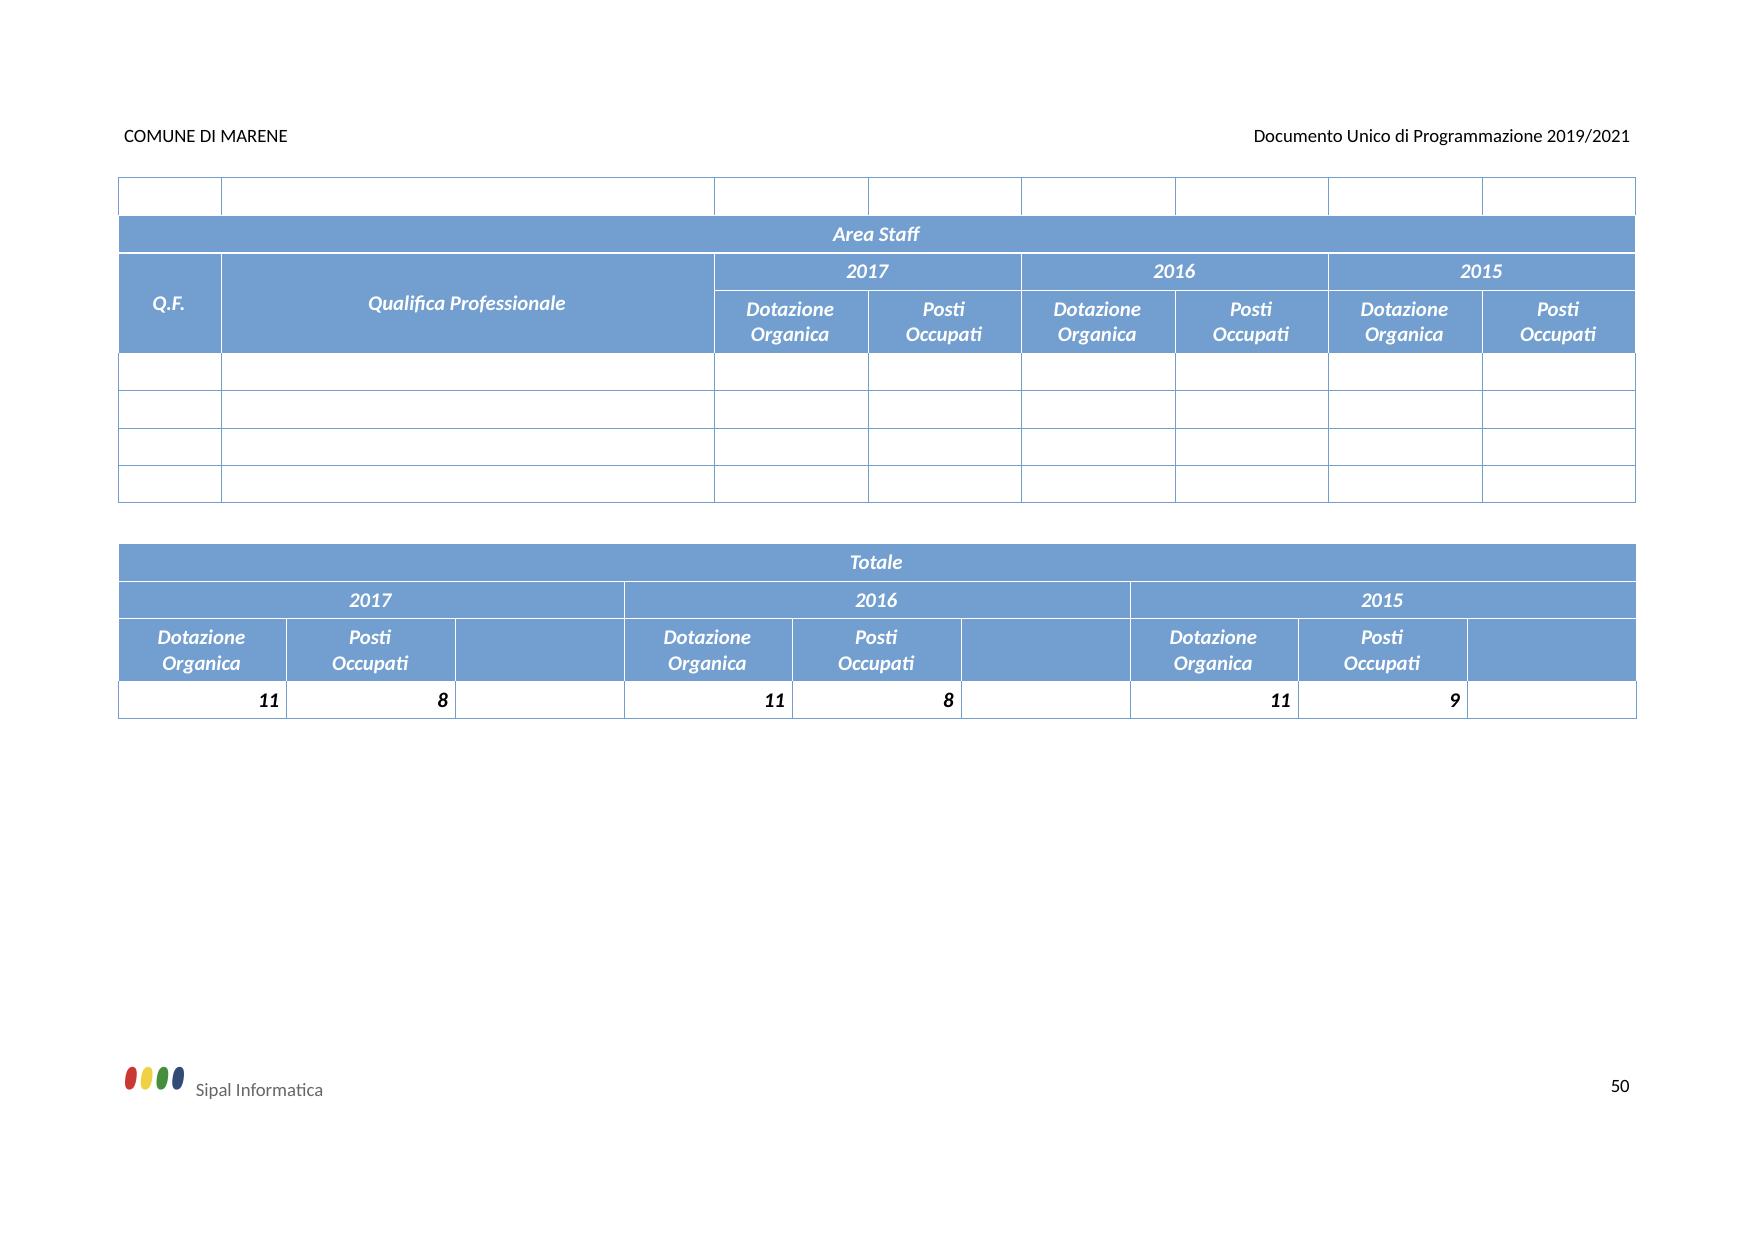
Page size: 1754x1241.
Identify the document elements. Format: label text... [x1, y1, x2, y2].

table_cell [456, 619, 624, 681]
table_cell Posti Occupati [1483, 291, 1635, 353]
table_cell Dotazione Organica [625, 619, 792, 681]
table_cell [222, 391, 714, 427]
table_cell [962, 682, 1130, 718]
table_cell 11 [1131, 682, 1298, 718]
table_cell [119, 429, 221, 465]
table_cell 2015 [1329, 254, 1635, 290]
table_cell Dotazione Organica [119, 619, 286, 681]
table_cell [1176, 391, 1328, 427]
table_cell [1329, 354, 1482, 390]
table_cell [715, 354, 868, 390]
table_cell Posti Occupati [793, 619, 961, 681]
table_cell 8 [287, 682, 455, 718]
table_cell [119, 466, 221, 502]
table_cell [1022, 178, 1175, 214]
table_cell [1329, 391, 1482, 427]
table_cell [1329, 178, 1482, 214]
table_cell Dotazione Organica [1022, 291, 1175, 353]
table_cell Posti Occupati [869, 291, 1021, 353]
table_cell [962, 619, 1130, 681]
table_cell [222, 429, 714, 465]
table_cell [1329, 429, 1482, 465]
table_cell [222, 354, 714, 390]
table_cell 2017 [715, 254, 1021, 290]
table_cell [1176, 178, 1328, 214]
table_cell Dotazione Organica [1131, 619, 1298, 681]
table_cell 8 [793, 682, 961, 718]
table_cell Q.F. [119, 254, 221, 353]
table_cell [1176, 466, 1328, 502]
table_cell 9 [1299, 682, 1467, 718]
table_header Area Staff [119, 216, 1635, 252]
table_cell [1483, 354, 1635, 390]
table_cell [222, 466, 714, 502]
table_cell [1022, 391, 1175, 427]
table_cell [1022, 354, 1175, 390]
table_cell 2016 [625, 582, 1130, 618]
table_cell 2015 [1131, 582, 1636, 618]
table_cell [715, 466, 868, 502]
table_cell [1468, 682, 1636, 718]
table_cell [869, 466, 1021, 502]
table_cell [1176, 354, 1328, 390]
table_cell [456, 682, 624, 718]
table_cell Posti Occupati [1176, 291, 1328, 353]
table_cell [119, 178, 221, 214]
table_cell [1022, 429, 1175, 465]
table_header Totale [119, 544, 1636, 581]
table_cell [1022, 466, 1175, 502]
table_cell 11 [625, 682, 792, 718]
table_cell [1468, 619, 1636, 681]
table_cell [1329, 466, 1482, 502]
table_cell [869, 178, 1021, 214]
table_cell [222, 178, 714, 214]
table_cell Posti Occupati [1299, 619, 1467, 681]
table_cell [869, 354, 1021, 390]
table_cell [715, 178, 868, 214]
table_cell [1483, 391, 1635, 427]
table_cell [869, 391, 1021, 427]
table_cell 11 [119, 682, 286, 718]
table_cell 2017 [119, 582, 624, 618]
table_cell [119, 391, 221, 427]
table_cell Qualifica Professionale [222, 254, 714, 353]
table_cell [1483, 429, 1635, 465]
table_cell [869, 429, 1021, 465]
table_cell [1176, 429, 1328, 465]
table_cell [715, 391, 868, 427]
table_cell Dotazione Organica [715, 291, 868, 353]
table_cell [715, 429, 868, 465]
table_cell Posti Occupati [287, 619, 455, 681]
table_cell [1483, 178, 1635, 214]
table_cell 2016 [1022, 254, 1328, 290]
table_cell Dotazione Organica [1329, 291, 1482, 353]
table_cell [119, 354, 221, 390]
table_cell [1483, 466, 1635, 502]
